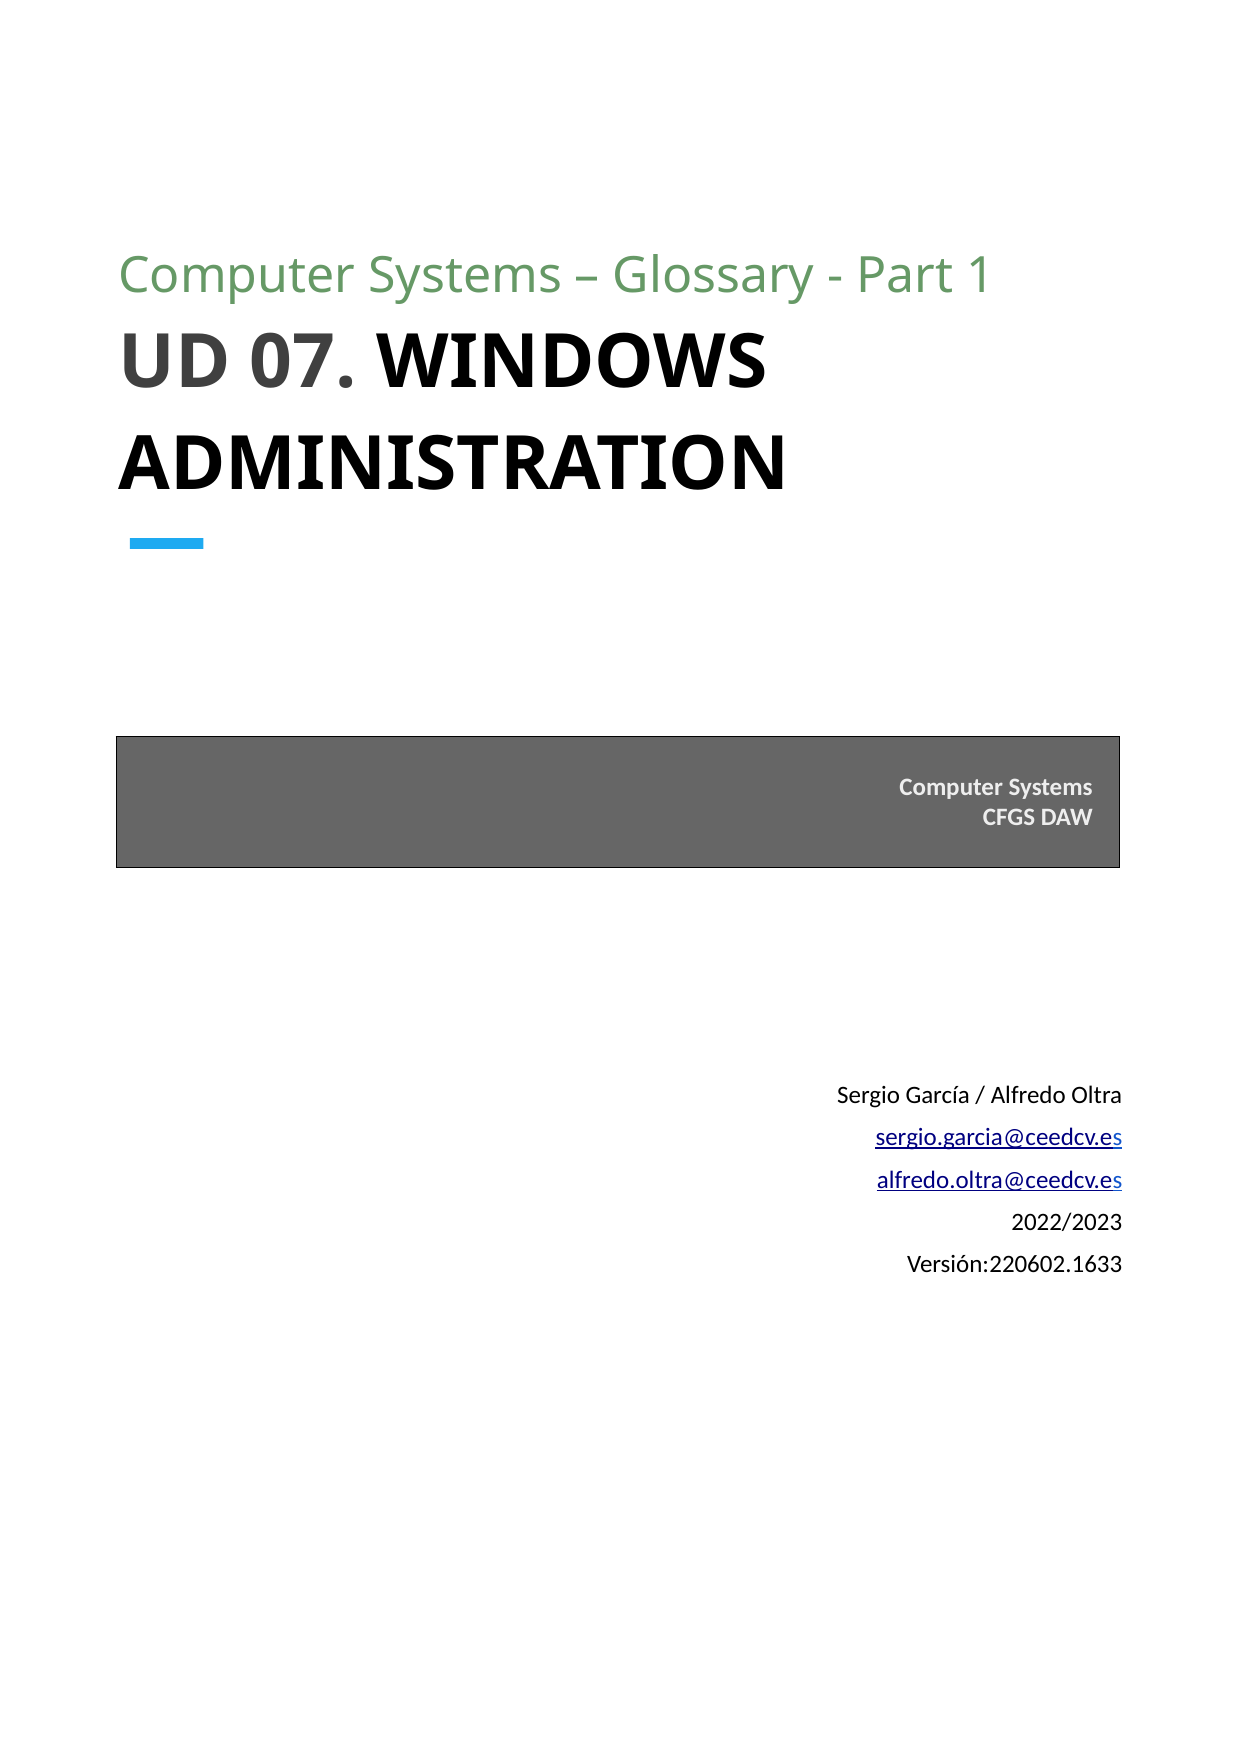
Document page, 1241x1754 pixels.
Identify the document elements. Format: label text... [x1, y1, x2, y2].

text Sergio García / Alfredo Oltra [231, 1079, 1122, 1109]
text Computer Systems – Glossary - Part 1 UD 07. Windows administration [118, 239, 1122, 512]
text sergio.garcia@ceedcv.es [231, 1121, 1122, 1152]
text Computer Systems [119, 771, 1092, 801]
text CFGS DAW [119, 801, 1092, 832]
text Versión:220602.1633 [118, 1248, 1122, 1279]
picture [129, 538, 204, 549]
text alfredo.oltra@ceedcv.es [231, 1164, 1122, 1194]
text 2022/2023 [118, 1206, 1122, 1237]
